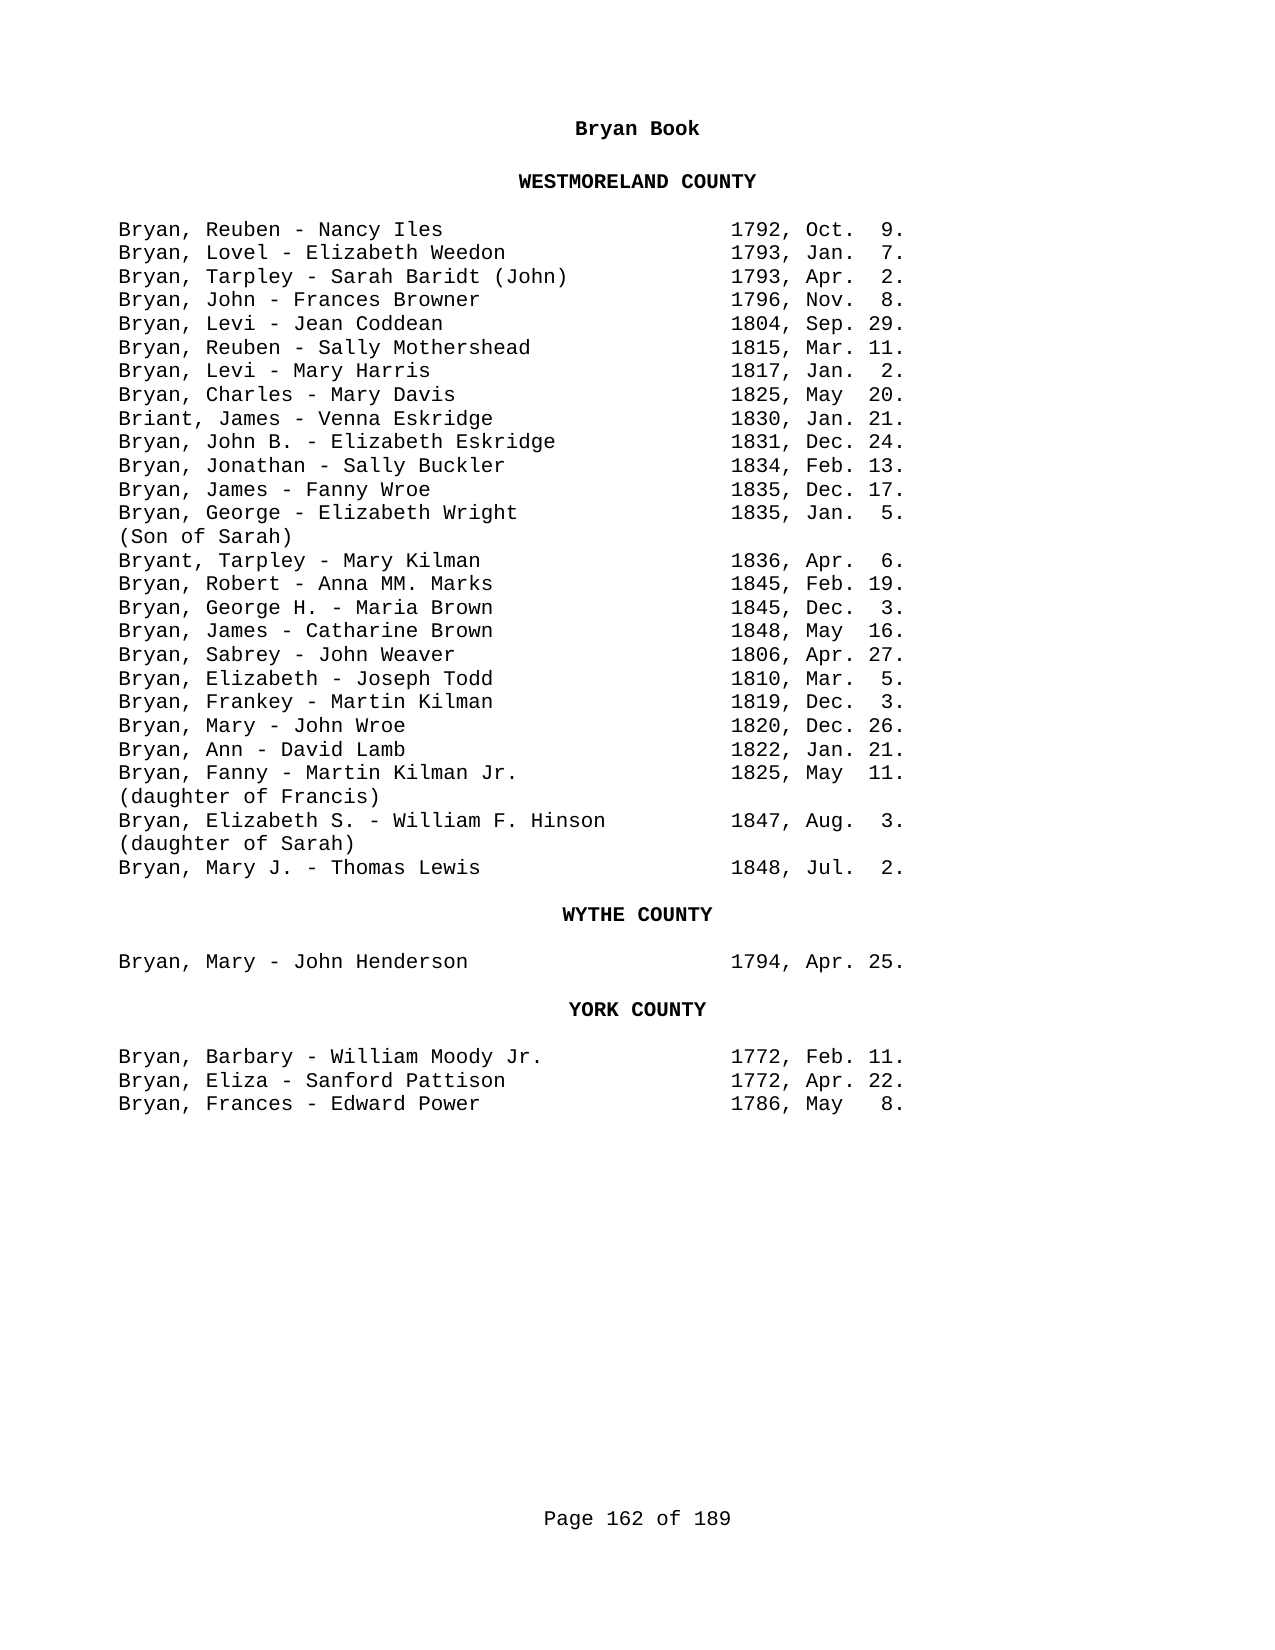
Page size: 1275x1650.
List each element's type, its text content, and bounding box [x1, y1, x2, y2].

text Bryan, Elizabeth - Joseph Todd 1810, Mar. 5. [118, 668, 1157, 691]
text Bryant, Tarpley - Mary Kilman 1836, Apr. 6. [118, 549, 1157, 573]
text Bryan, Levi - Mary Harris 1817, Jan. 2. [118, 360, 1157, 384]
text (daughter of Sarah) [118, 833, 1157, 857]
text Bryan, Eliza - Sanford Pattison 1772, Apr. 22. [118, 1070, 1157, 1093]
text Bryan, James - Catharine Brown 1848, May 16. [118, 621, 1157, 644]
text Bryan, Jonathan - Sally Buckler 1834, Feb. 13. [118, 455, 1157, 479]
text Bryan, Mary J. - Thomas Lewis 1848, Jul. 2. [118, 857, 1157, 881]
text Bryan, Fanny - Martin Kilman Jr. 1825, May 11. [118, 762, 1157, 786]
text Bryan, John B. - Elizabeth Eskridge 1831, Dec. 24. [118, 431, 1157, 455]
text Bryan, Reuben - Nancy Iles 1792, Oct. 9. [118, 218, 1157, 242]
text Bryan, Frances - Edward Power 1786, May 8. [118, 1093, 1157, 1117]
text Bryan, Lovel - Elizabeth Weedon 1793, Jan. 7. [118, 242, 1157, 266]
text Bryan, Levi - Jean Coddean 1804, Sep. 29. [118, 313, 1157, 337]
text (Son of Sarah) [118, 526, 1157, 549]
text Bryan, Mary - John Wroe 1820, Dec. 26. [118, 715, 1157, 739]
text (daughter of Francis) [118, 786, 1157, 810]
text Bryan, George H. - Maria Brown 1845, Dec. 3. [118, 597, 1157, 621]
text Bryan, Elizabeth S. - William F. Hinson 1847, Aug. 3. [118, 810, 1157, 833]
text Bryan, Barbary - William Moody Jr. 1772, Feb. 11. [118, 1046, 1157, 1070]
text Bryan, Ann - David Lamb 1822, Jan. 21. [118, 739, 1157, 762]
text Bryan, Sabrey - John Weaver 1806, Apr. 27. [118, 644, 1157, 668]
text Bryan, Mary - John Henderson 1794, Apr. 25. [118, 952, 1157, 975]
text Bryan, James - Fanny Wroe 1835, Dec. 17. [118, 479, 1157, 502]
text Bryan, Robert - Anna MM. Marks 1845, Feb. 19. [118, 573, 1157, 597]
text Bryan, Tarpley - Sarah Baridt (John) 1793, Apr. 2. [118, 266, 1157, 289]
text Bryan, George - Elizabeth Wright 1835, Jan. 5. [118, 502, 1157, 526]
text Bryan, Charles - Mary Davis 1825, May 20. [118, 384, 1157, 408]
text WYTHE COUNTY [118, 904, 1157, 928]
text Briant, James - Venna Eskridge 1830, Jan. 21. [118, 408, 1157, 431]
text Bryan, Frankey - Martin Kilman 1819, Dec. 3. [118, 691, 1157, 715]
text YORK COUNTY [118, 999, 1157, 1022]
text Bryan, John - Frances Browner 1796, Nov. 8. [118, 289, 1157, 313]
text Bryan, Reuben - Sally Mothershead 1815, Mar. 11. [118, 337, 1157, 360]
text WESTMORELAND COUNTY [118, 171, 1157, 195]
